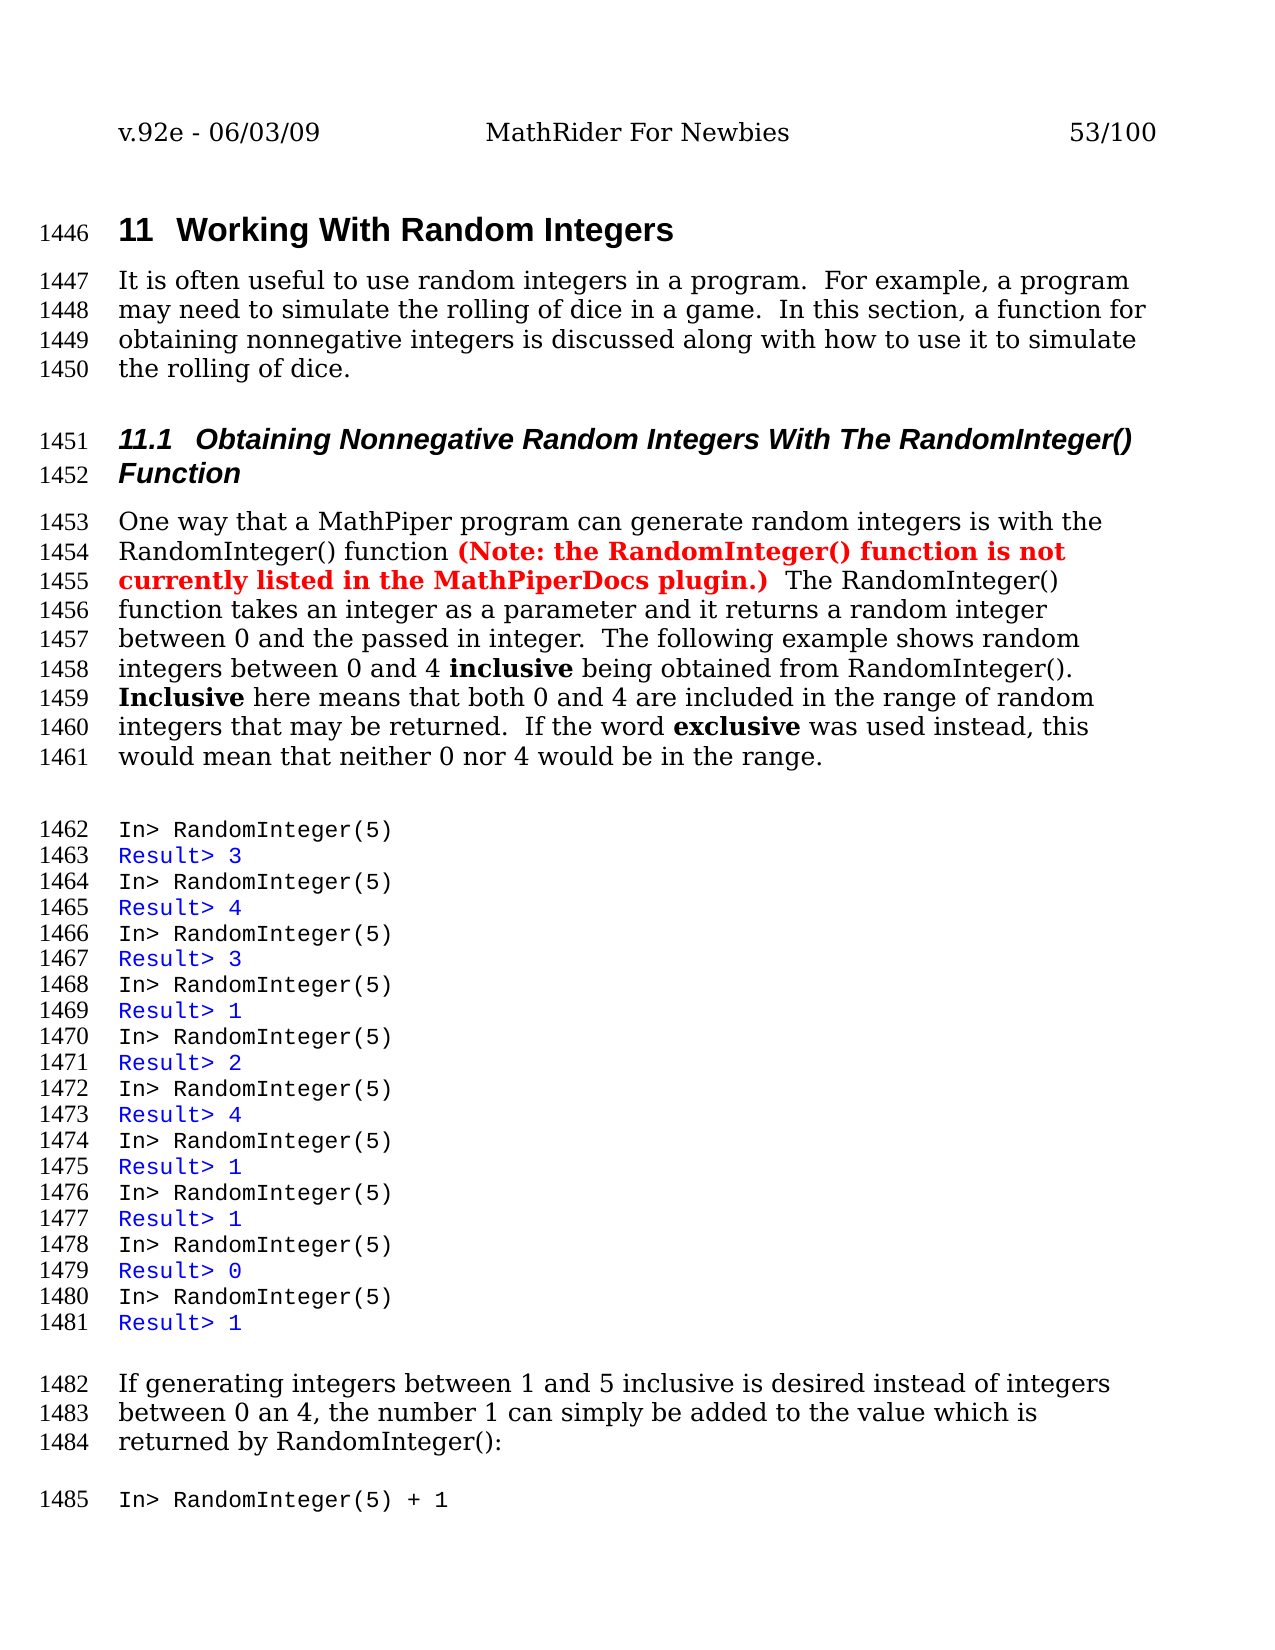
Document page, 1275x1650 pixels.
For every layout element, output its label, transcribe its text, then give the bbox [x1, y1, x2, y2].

text Result> 1 [118, 1207, 1157, 1233]
text In> RandomInteger(5) [118, 922, 1157, 948]
text In> RandomInteger(5) [118, 1026, 1157, 1052]
text Result> 4 [118, 896, 1157, 922]
text Result> 0 [118, 1259, 1157, 1285]
text In> RandomInteger(5) + 1 [118, 1488, 1157, 1514]
text In> RandomInteger(5) [118, 974, 1157, 1000]
text It is often useful to use random integers in a program. For example, a program may need to simulate the rolling of dice in a game. In this section, a function for obtaining nonnegative integers is discussed along with how to use it to simulate the rolling of dice. [118, 266, 1157, 383]
text One way that a MathPiper program can generate random integers is with the RandomInteger() function (Note: the RandomInteger() function is not currently listed in the MathPiperDocs plugin.) The RandomInteger() function takes an integer as a parameter and it returns a random integer between 0 and the passed in integer. The following example shows random integers between 0 and 4 inclusive being obtained from RandomInteger(). Inclusive here means that both 0 and 4 are included in the range of random integers that may be returned. If the word exclusive was used instead, this would mean that neither 0 nor 4 would be in the range. [118, 507, 1157, 771]
text Result> 3 [118, 948, 1157, 974]
text Result> 1 [118, 1155, 1157, 1181]
text Result> 1 [118, 1000, 1157, 1026]
text In> RandomInteger(5) [118, 870, 1157, 896]
text In> RandomInteger(5) [118, 1077, 1157, 1103]
text Result> 3 [118, 844, 1157, 870]
text In> RandomInteger(5) [118, 1129, 1157, 1155]
text Result> 1 [118, 1311, 1157, 1337]
text If generating integers between 1 and 5 inclusive is desired instead of integers between 0 an 4, the number 1 can simply be added to the value which is returned by RandomInteger(): [118, 1369, 1157, 1456]
text In> RandomInteger(5) [118, 1233, 1157, 1259]
text Result> 4 [118, 1103, 1157, 1129]
subtitle Working With Random Integers [118, 210, 1157, 248]
text In> RandomInteger(5) [118, 1181, 1157, 1207]
text In> RandomInteger(5) [118, 818, 1157, 844]
text Result> 2 [118, 1052, 1157, 1077]
text In> RandomInteger(5) [118, 1285, 1157, 1311]
subtitle Obtaining Nonnegative Random Integers With The RandomInteger() Function [118, 422, 1157, 489]
